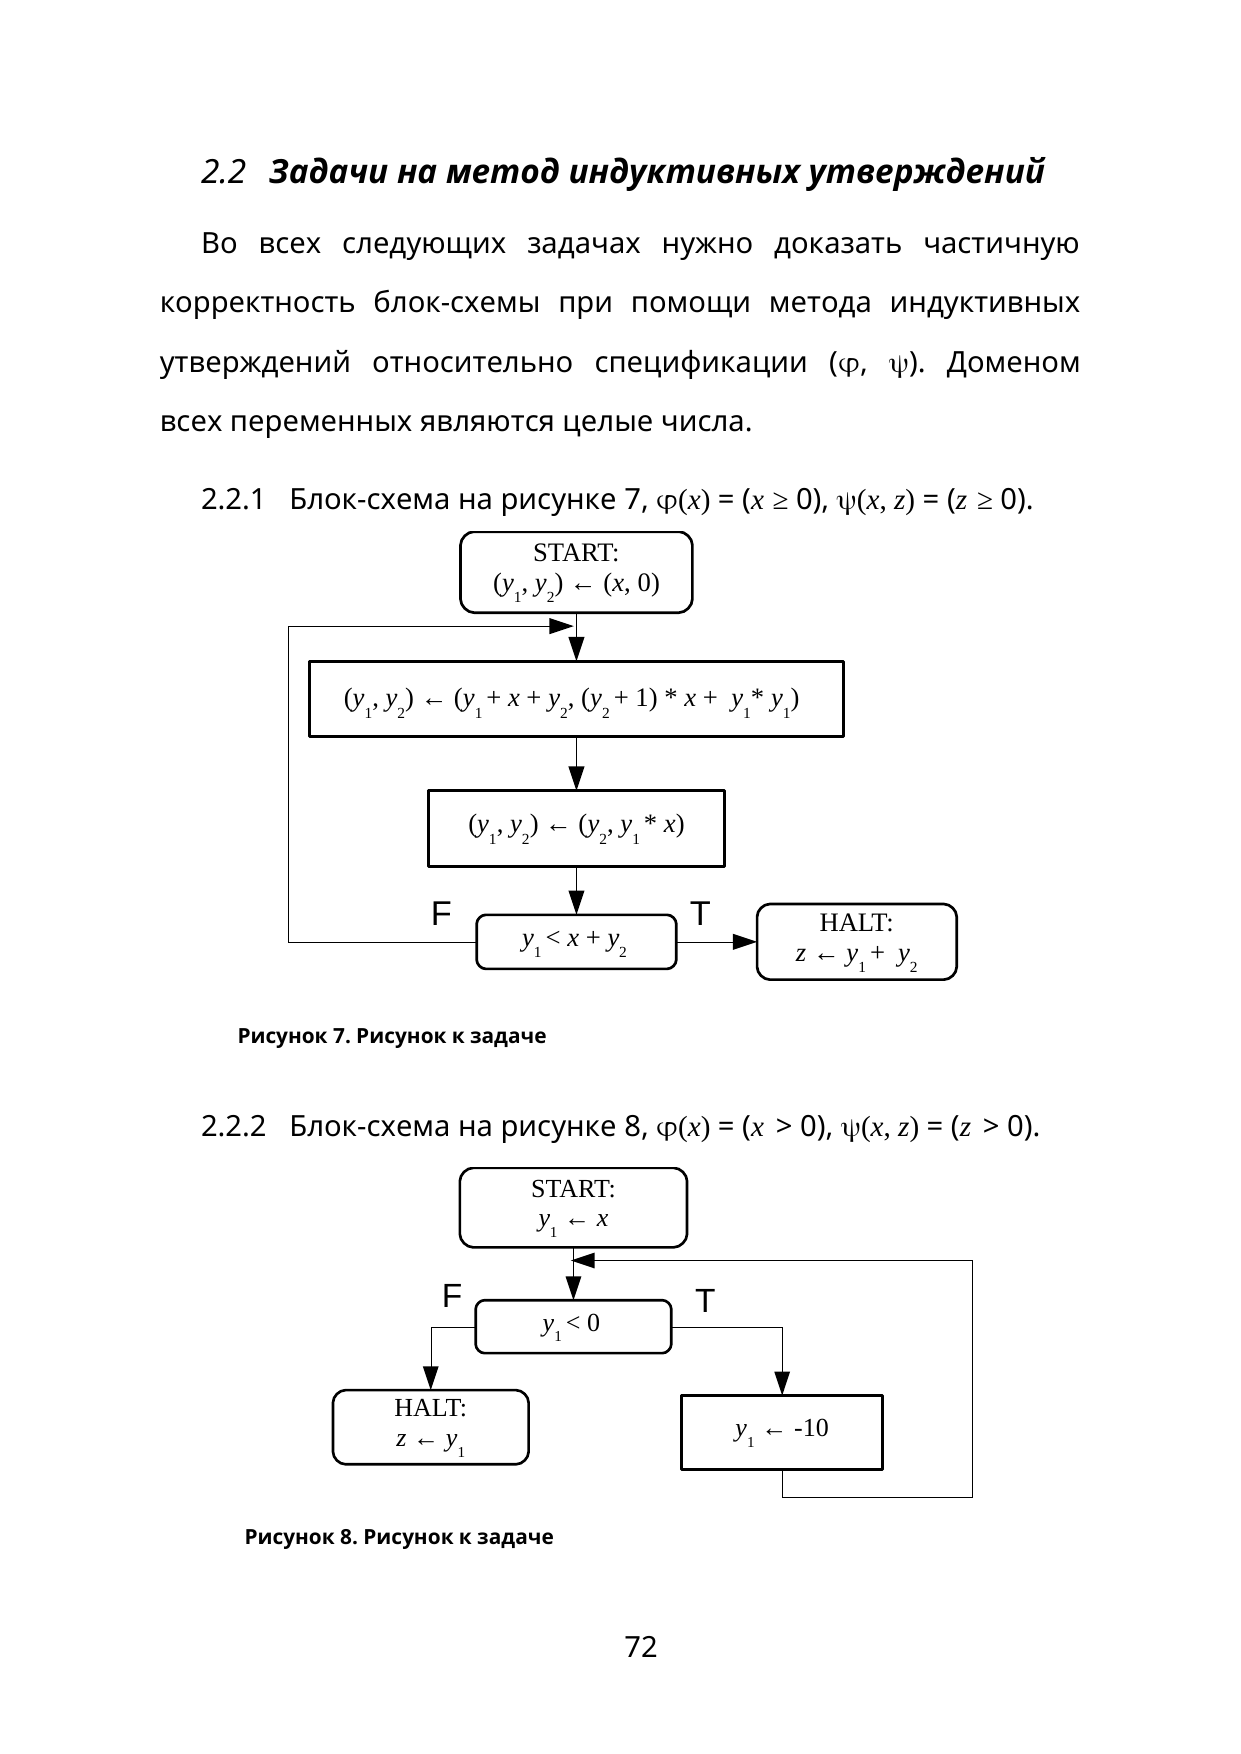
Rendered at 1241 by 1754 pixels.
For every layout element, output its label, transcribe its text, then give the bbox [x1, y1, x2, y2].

subtitle Блок-схема на рисунке 7, (x) = (x ≥ 0), (x, z) = (z ≥ 0). [159, 479, 1081, 518]
text Во всех следующих задачах нужно доказать частичную коррект­ность блок-схемы при помощи метода индуктивных утверждений относительно спецификации (, ). Доменом всех переменных яв­ляются целые числа. [159, 222, 1081, 440]
text Рисунок 8. Рисунок к задаче [203, 1180, 1035, 1550]
text Рисунок 7. Рисунок к задаче [196, 544, 1050, 1050]
subtitle Задачи на метод индуктивных утверждений [159, 148, 1081, 193]
subtitle Блок-схема на рисунке 8, (x) = (x > 0), (x, z) = (z > 0). [159, 1106, 1081, 1145]
